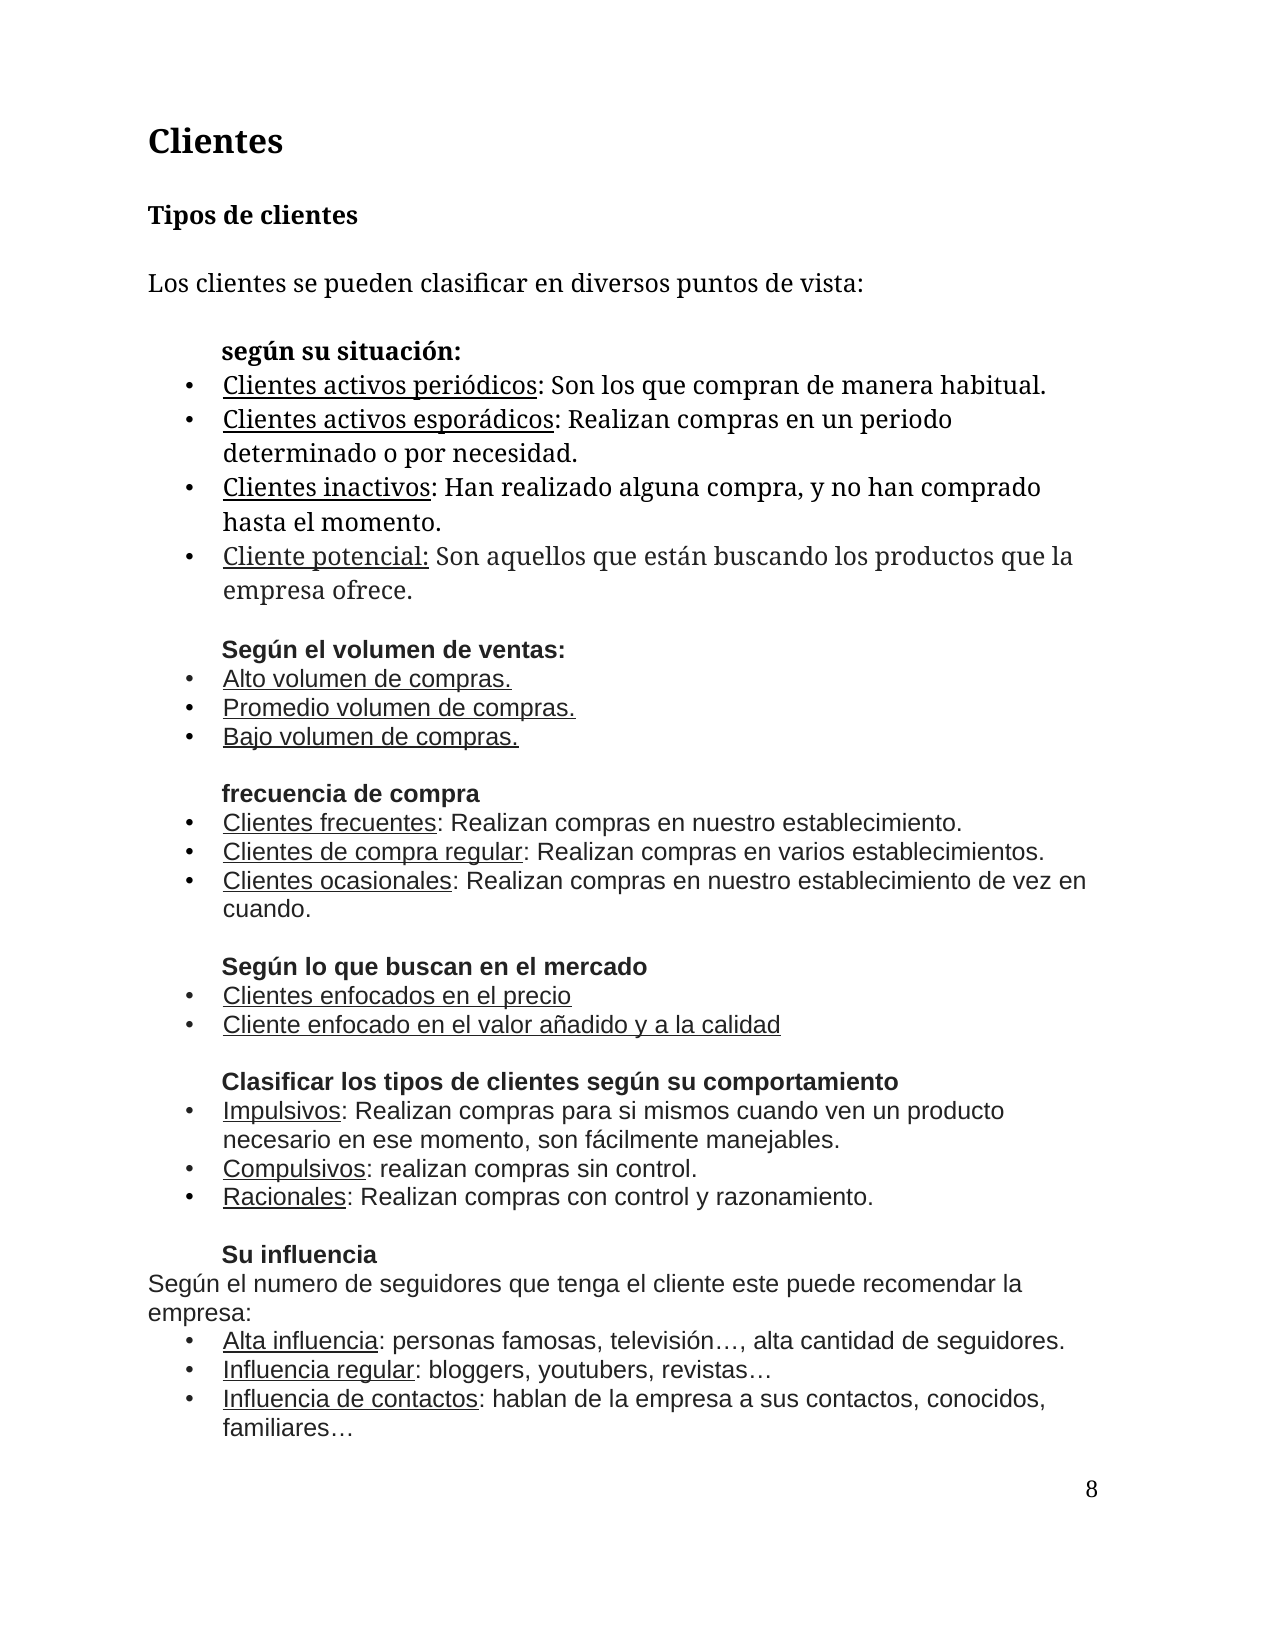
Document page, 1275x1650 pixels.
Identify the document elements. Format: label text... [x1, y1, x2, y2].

text Su influencia [148, 1240, 1098, 1269]
text Tipos de clientes [148, 198, 1098, 232]
list Clientes enfocados en el precio [185, 981, 1098, 1009]
list Clientes activos periódicos: Son los que compran de manera habitual. [185, 368, 1098, 402]
list Clientes de compra regular: Realizan compras en varios establecimientos. [185, 837, 1098, 866]
list Alto volumen de compras. [185, 664, 1098, 693]
list Promedio volumen de compras. [185, 693, 1098, 722]
list Impulsivos: Realizan compras para si mismos cuando ven un producto necesario en ese momento, son fácilmente manejables. [185, 1096, 1098, 1153]
list Clientes frecuentes: Realizan compras en nuestro establecimiento. [185, 808, 1098, 837]
text Según lo que buscan en el mercado [148, 952, 1098, 981]
list Cliente potencial: Son aquellos que están buscando los productos que la empresa ofrece. [185, 538, 1098, 606]
text frecuencia de compra [148, 779, 1098, 808]
text Clientes [148, 118, 1098, 163]
list Compulsivos: realizan compras sin control. [185, 1153, 1098, 1182]
list Cliente enfocado en el valor añadido y a la calidad [185, 1009, 1098, 1038]
list Influencia de contactos: hablan de la empresa a sus contactos, conocidos, familiares… [185, 1384, 1098, 1442]
list Racionales: Realizan compras con control y razonamiento. [185, 1182, 1098, 1211]
list Influencia regular: bloggers, youtubers, revistas… [185, 1355, 1098, 1384]
list Alta influencia: personas famosas, televisión…, alta cantidad de seguidores. [185, 1326, 1098, 1355]
text Los clientes se pueden clasificar en diversos puntos de vista: [148, 266, 1098, 300]
text Clasificar los tipos de clientes según su comportamiento [148, 1067, 1098, 1096]
text según su situación: [148, 334, 1098, 368]
list Clientes activos esporádicos: Realizan compras en un periodo determinado o por necesidad. [185, 402, 1098, 470]
list Clientes ocasionales: Realizan compras en nuestro establecimiento de vez en cuando. [185, 866, 1098, 923]
text Según el volumen de ventas: [148, 635, 1098, 664]
text Según el numero de seguidores que tenga el cliente este puede recomendar la empresa: [148, 1269, 1098, 1326]
list Bajo volumen de compras. [185, 722, 1098, 750]
list Clientes inactivos: Han realizado alguna compra, y no han comprado hasta el momento. [185, 470, 1098, 538]
